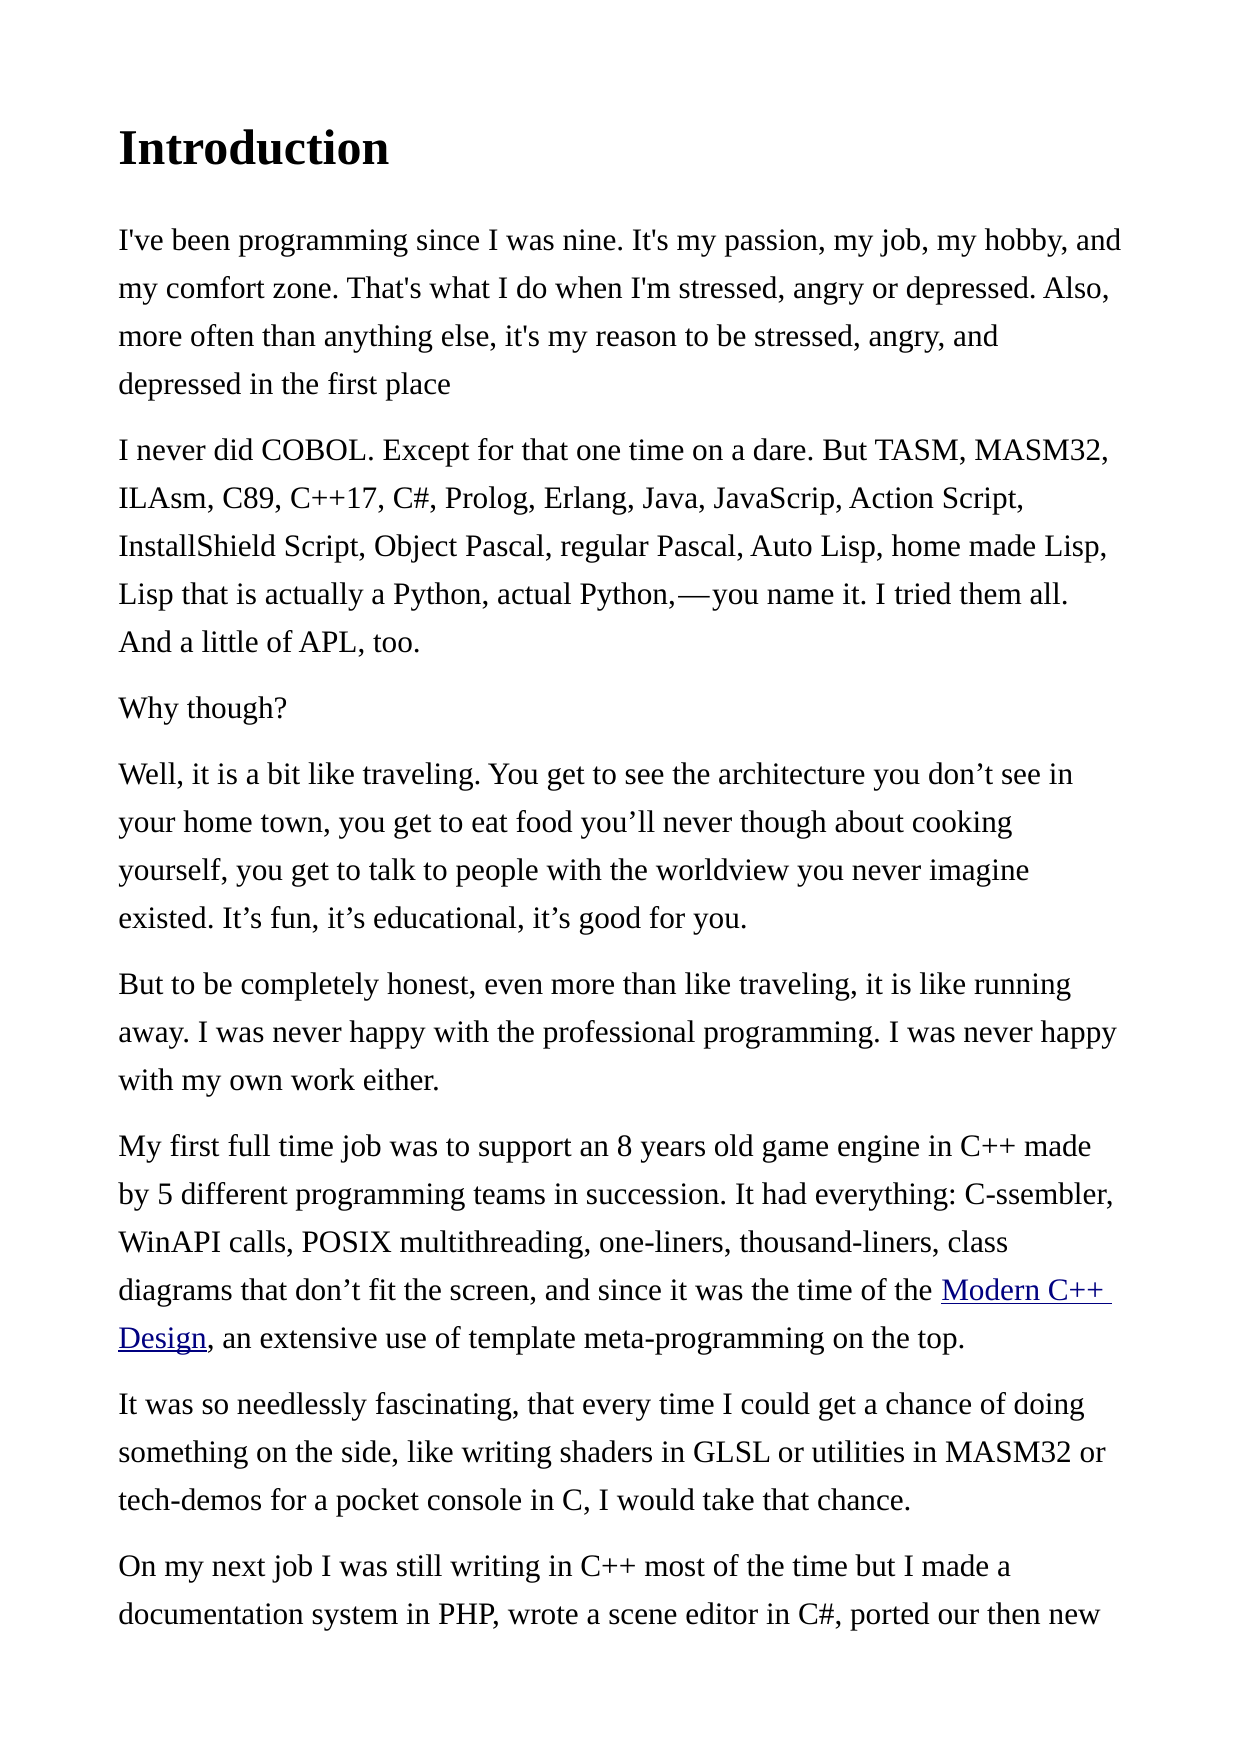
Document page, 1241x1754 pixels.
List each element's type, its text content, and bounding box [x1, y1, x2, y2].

text Why though? [118, 680, 1122, 728]
text On my next job I was still writing in C++ most of the time but I made a documentation system in PHP, wrote a scene editor in C#, ported our then new [118, 1538, 1122, 1634]
text My first full time job was to support an 8 years old game engine in C++ made by 5 different programming teams in succession. It had everything: C-ssembler, WinAPI calls, POSIX multithreading, one-liners, thousand-liners, class diagrams that don’t fit the screen, and since it was the time of the Modern C++ Design, an extensive use of template meta-programming on the top. [118, 1118, 1122, 1358]
text But to be completely honest, even more than like traveling, it is like running away. I was never happy with the professional programming. I was never happy with my own work either. [118, 956, 1122, 1100]
text I've been programming since I was nine. It's my passion, my job, my hobby, and my comfort zone. That's what I do when I'm stressed, angry or depressed. Also, more often than anything else, it's my reason to be stressed, angry, and depressed in the first place [118, 212, 1122, 404]
subtitle Introduction [118, 118, 1122, 176]
text It was so needlessly fascinating, that every time I could get a chance of doing something on the side, like writing shaders in GLSL or utilities in MASM32 or tech-demos for a pocket console in C, I would take that chance. [118, 1376, 1122, 1520]
text Well, it is a bit like traveling. You get to see the architecture you don’t see in your home town, you get to eat food you’ll never though about cooking yourself, you get to talk to people with the worldview you never imagine existed. It’s fun, it’s educational, it’s good for you. [118, 746, 1122, 938]
text I never did COBOL. Except for that one time on a dare. But TASM, MASM32, ILAsm, C89, C++17, C#, Prolog, Erlang, Java, JavaScrip, Action Script, InstallShield Script, Object Pascal, regular Pascal, Auto Lisp, home made Lisp, Lisp that is actually a Python, actual Python, — you name it. I tried them all. And a little of APL, too. [118, 422, 1122, 662]
